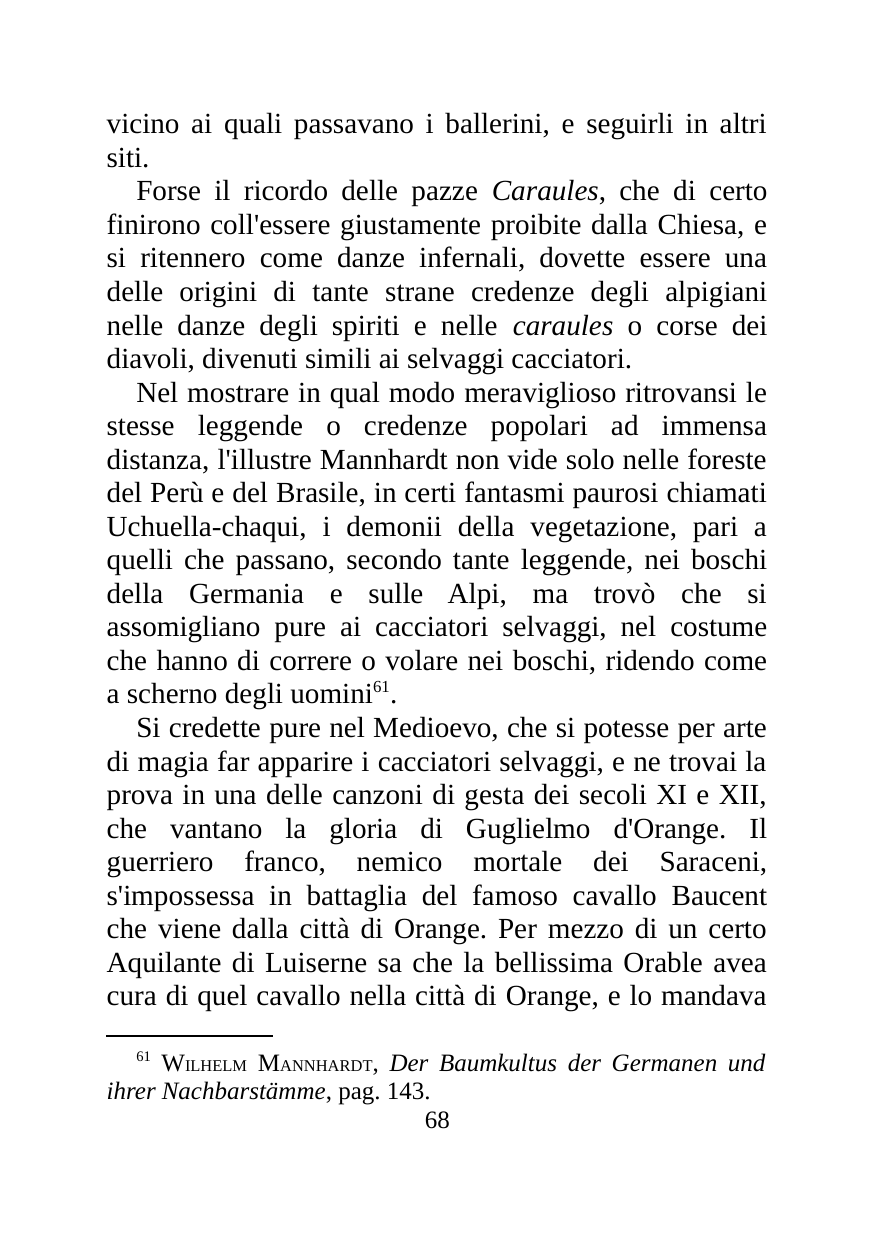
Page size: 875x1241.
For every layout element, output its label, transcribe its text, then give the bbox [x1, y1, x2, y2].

text vicino ai quali passavano i ballerini, e seguirli in altri siti. [106, 106, 768, 173]
text Nel mostrare in qual modo meraviglioso ritrovansi le stesse leggende o credenze popolari ad immensa distanza, l'illustre Mannhardt non vide solo nelle foreste del Perù e del Brasile, in certi fantasmi paurosi chiamati Uchuella-chaqui, i demonii della vegetazione, pari a quelli che passano, secondo tante leggende, nei boschi della Germania e sulle Alpi, ma trovò che si assomigliano pure ai cacciatori selvaggi, nel costume che hanno di correre o volare nei boschi, ridendo come a scherno degli uomini. [106, 375, 768, 710]
text Wilhelm Mannhardt, Der Baumkultus der Germanen und ihrer Nachbarstämme, pag. 143. [106, 1048, 768, 1105]
text Forse il ricordo delle pazze Caraules, che di certo finirono coll'essere giustamente proibite dalla Chiesa, e si ritennero come danze infernali, dovette essere una delle origini di tante strane credenze degli alpigiani nelle danze degli spiriti e nelle caraules o corse dei diavoli, divenuti simili ai selvaggi cacciatori. [106, 173, 768, 375]
text Si credette pure nel Medioevo, che si potesse per arte di magia far apparire i cacciatori selvaggi, e ne trovai la prova in una delle canzoni di gesta dei secoli XI e XII, che vantano la gloria di Guglielmo d'Orange. Il guerriero franco, nemico mortale dei Saraceni, s'impossessa in battaglia del famoso cavallo Baucent che viene dalla città di Orange. Per mezzo di un certo Aquilante di Luiserne sa che la bellissima Orable avea cura di quel cavallo nella città di Orange, e lo mandava [106, 710, 768, 1012]
